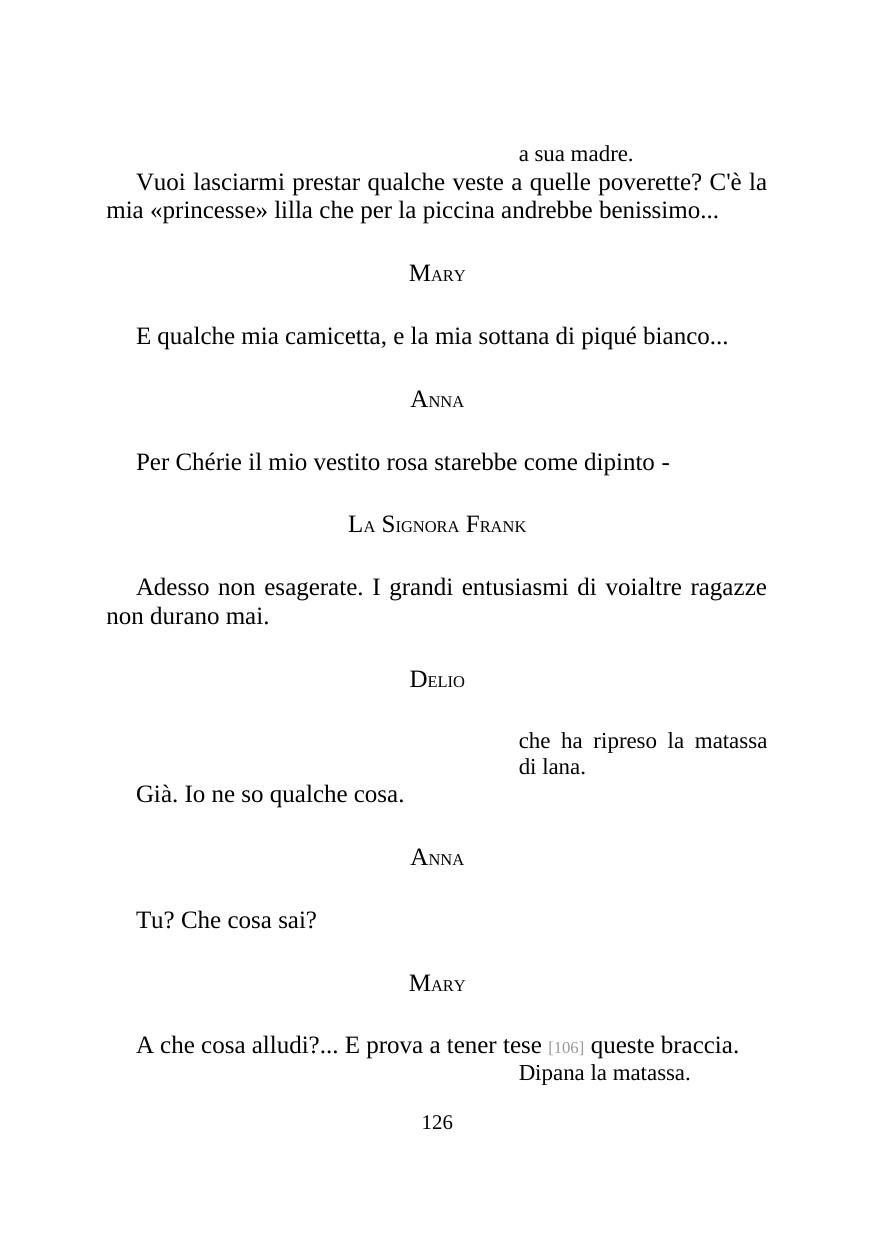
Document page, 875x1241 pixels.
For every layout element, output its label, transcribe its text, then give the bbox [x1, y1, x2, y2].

text a sua madre. [518, 140, 768, 167]
text che ha ripreso la matassa di lana. [518, 727, 768, 779]
text A che cosa alludi?... E prova a tener tese [106] queste braccia. [106, 1031, 768, 1059]
text Anna [106, 384, 768, 413]
text Delio [106, 664, 768, 693]
text Per Chérie il mio vestito rosa starebbe come dipinto - [106, 447, 768, 475]
text Anna [106, 842, 768, 871]
text Vuoi lasciarmi prestar qualche veste a quelle poverette? C'è la mia «princesse» lilla che per la piccina andrebbe benissimo... [106, 167, 768, 224]
text Tu? Che cosa sai? [106, 905, 768, 934]
text Mary [106, 968, 768, 997]
text E qualche mia camicetta, e la mia sottana di piqué bianco... [106, 321, 768, 350]
text Dipana la matassa. [518, 1059, 768, 1086]
text Mary [106, 258, 768, 287]
text La Signora Frank [106, 509, 768, 538]
text Adesso non esagerate. I grandi entusiasmi di voialtre ragazze non durano mai. [106, 572, 768, 630]
text Già. Io ne so qualche cosa. [106, 779, 768, 808]
